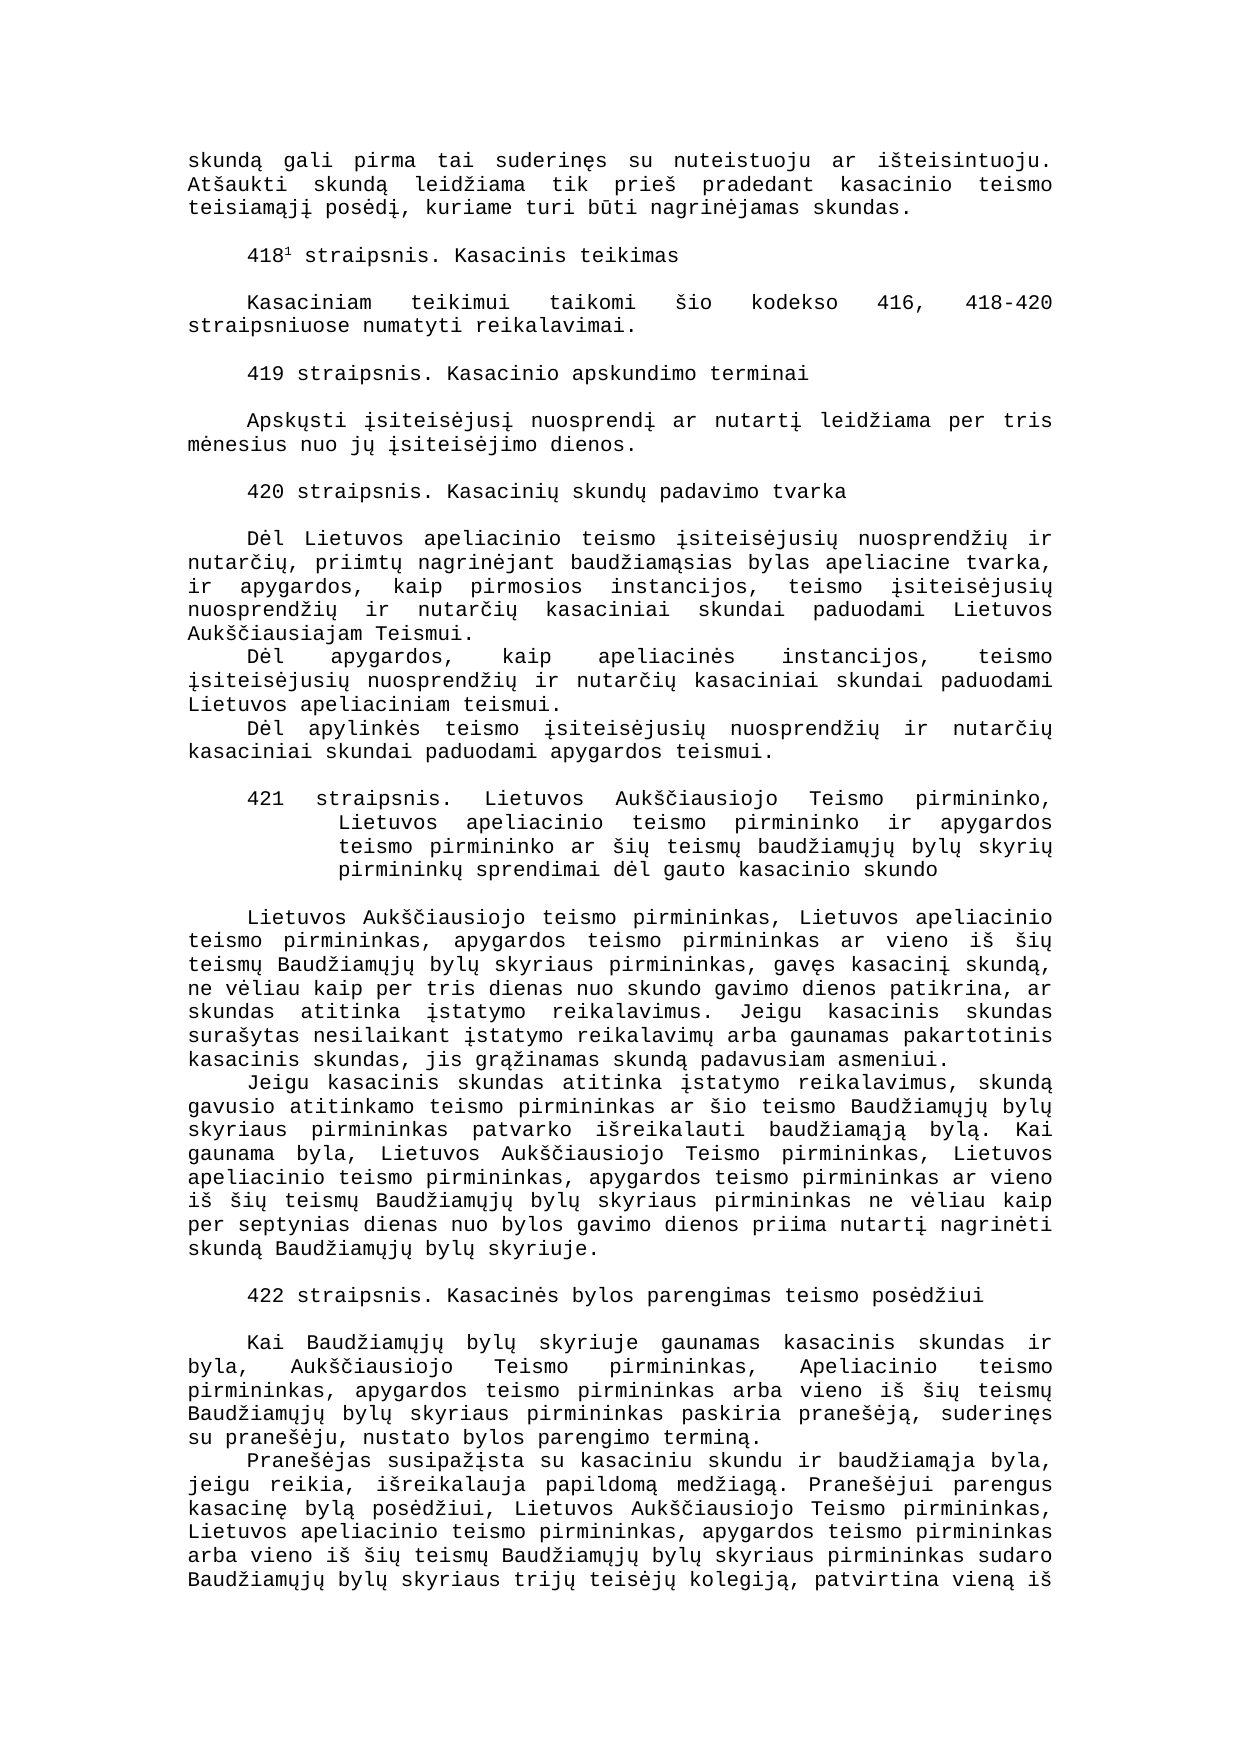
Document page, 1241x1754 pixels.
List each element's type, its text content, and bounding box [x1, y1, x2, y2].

text Kai Baudžiamųjų bylų skyriuje gaunamas kasacinis skundas ir byla, Aukščiausiojo Teismo pirmininkas, Apeliacinio teismo pirmininkas, apygardos teismo pirmininkas arba vieno iš šių teismų Baudžiamųjų bylų skyriaus pirmininkas paskiria pranešėją, suderinęs su pranešėju, nustato bylos parengimo terminą. [187, 1332, 1053, 1451]
text Apskųsti įsiteisėjusį nuosprendį ar nutartį leidžiama per tris mėnesius nuo jų įsiteisėjimo dienos. [187, 410, 1053, 457]
text 422 straipsnis. Kasacinės bylos parengimas teismo posėdžiui [187, 1285, 1053, 1309]
text Lietuvos Aukščiausiojo teismo pirmininkas, Lietuvos apeliacinio teismo pirmininkas, apygardos teismo pirmininkas ar vieno iš šių teismų Baudžiamųjų bylų skyriaus pirmininkas, gavęs kasacinį skundą, ne vėliau kaip per tris dienas nuo skundo gavimo dienos patikrina, ar skundas atitinka įstatymo reikalavimus. Jeigu kasacinis skundas surašytas nesilaikant įstatymo reikalavimų arba gaunamas pakartotinis kasacinis skundas, jis grąžinamas skundą padavusiam asmeniui. [187, 907, 1053, 1072]
text 4181 straipsnis. Kasacinis teikimas [187, 244, 1053, 268]
text 421 straipsnis. Lietuvos Aukščiausiojo Teismo pirmininko, Lietuvos apeliacinio teismo pirmininko ir apygardos teismo pirmininko ar šių teismų baudžiamųjų bylų skyrių pirmininkų sprendimai dėl gauto kasacinio skundo [247, 788, 1053, 883]
text 419 straipsnis. Kasacinio apskundimo terminai [187, 363, 1053, 386]
text Dėl Lietuvos apeliacinio teismo įsiteisėjusių nuosprendžių ir nutarčių, priimtų nagrinėjant baudžiamąsias bylas apeliacine tvarka, ir apygardos, kaip pirmosios instancijos, teismo įsiteisėjusių nuosprendžių ir nutarčių kasaciniai skundai paduodami Lietuvos Aukščiausiajam Teismui. [187, 528, 1053, 647]
text Pranešėjas susipažįsta su kasaciniu skundu ir baudžiamąja byla, jeigu reikia, išreikalauja papildomą medžiagą. Pranešėjui parengus kasacinę bylą posėdžiui, Lietuvos Aukščiausiojo Teismo pirmininkas, Lietuvos apeliacinio teismo pirmininkas, apygardos teismo pirmininkas arba vieno iš šių teismų Baudžiamųjų bylų skyriaus pirmininkas sudaro Baudžiamųjų bylų skyriaus trijų teisėjų kolegiją, patvirtina vieną iš [187, 1451, 1053, 1592]
text Dėl apylinkės teismo įsiteisėjusių nuosprendžių ir nutarčių kasaciniai skundai paduodami apygardos teismui. [187, 717, 1053, 765]
text Kasaciniam teikimui taikomi šio kodekso 416, 418-420 straipsniuose numatyti reikalavimai. [187, 292, 1053, 339]
text Dėl apygardos, kaip apeliacinės instancijos, teismo įsiteisėjusių nuosprendžių ir nutarčių kasaciniai skundai paduodami Lietuvos apeliaciniam teismui. [187, 647, 1053, 717]
text 420 straipsnis. Kasacinių skundų padavimo tvarka [187, 481, 1053, 505]
text Jeigu kasacinis skundas atitinka įstatymo reikalavimus, skundą gavusio atitinkamo teismo pirmininkas ar šio teismo Baudžiamųjų bylų skyriaus pirmininkas patvarko išreikalauti baudžiamąją bylą. Kai gaunama byla, Lietuvos Aukščiausiojo Teismo pirmininkas, Lietuvos apeliacinio teismo pirmininkas, apygardos teismo pirmininkas ar vieno iš šių teismų Baudžiamųjų bylų skyriaus pirmininkas ne vėliau kaip per septynias dienas nuo bylos gavimo dienos priima nutartį nagrinėti skundą Baudžiamųjų bylų skyriuje. [187, 1072, 1053, 1261]
text skundą gali pirma tai suderinęs su nuteistuoju ar išteisintuoju. Atšaukti skundą leidžiama tik prieš pradedant kasacinio teismo teisiamąjį posėdį, kuriame turi būti nagrinėjamas skundas. [187, 150, 1053, 221]
